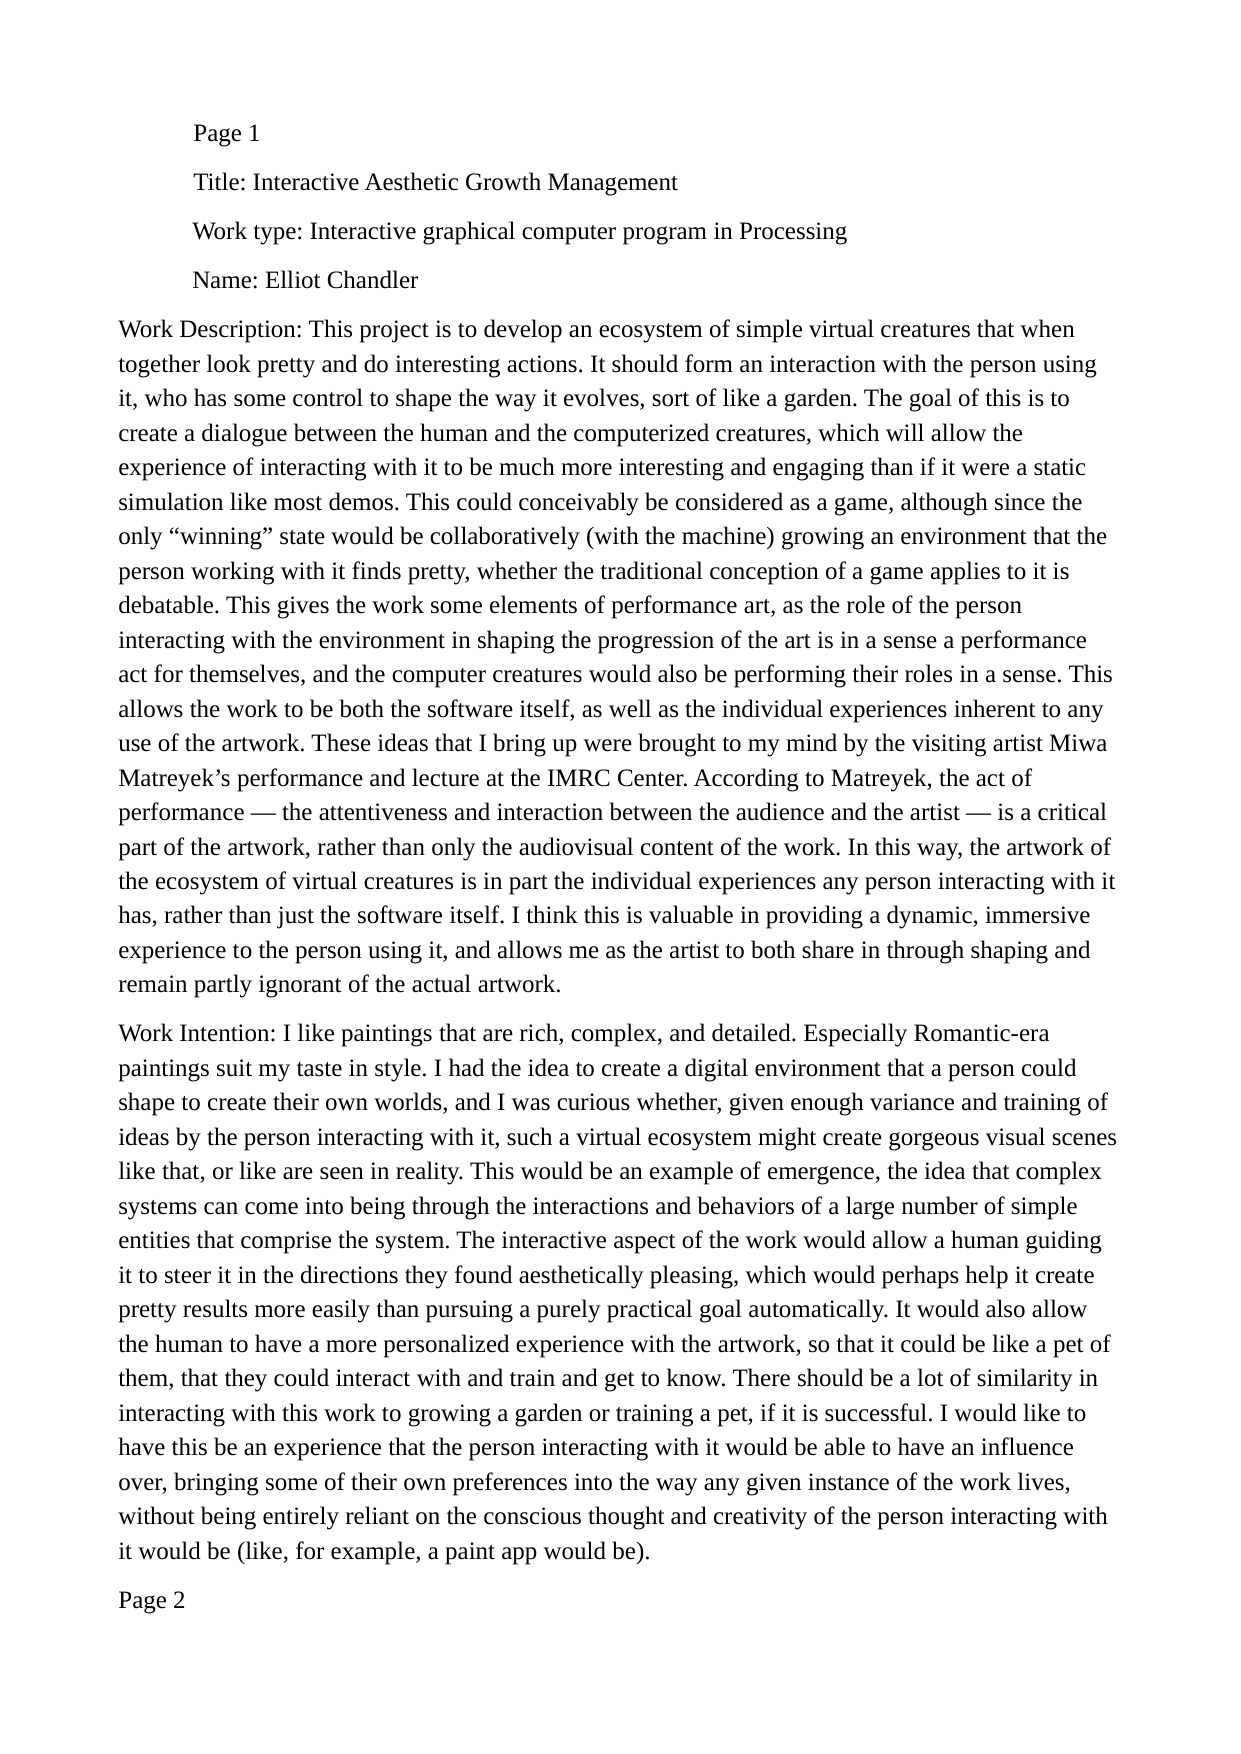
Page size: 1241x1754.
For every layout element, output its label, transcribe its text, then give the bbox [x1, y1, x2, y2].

text Work type: Interactive graphical computer program in Processing [118, 216, 1122, 245]
list Title: Interactive Aesthetic Growth Management [164, 167, 1122, 196]
list Page 1 [164, 118, 1122, 147]
text Work Description: This project is to develop an ecosystem of simple virtual creatures that when together look pretty and do interesting actions. It should form an interaction with the person using it, who has some control to shape the way it evolves, sort of like a garden. The goal of this is to create a dialogue between the human and the computerized creatures, which will allow the experience of interacting with it to be much more interesting and engaging than if it were a static simulation like most demos. This could conceivably be considered as a game, although since the only “winning” state would be collaboratively (with the machine) growing an environment that the person working with it finds pretty, whether the traditional conception of a game applies to it is debatable. This gives the work some elements of performance art, as the role of the person interacting with the environment in shaping the progression of the art is in a sense a performance act for themselves, and the computer creatures would also be performing their roles in a sense. This allows the work to be both the software itself, as well as the individual experiences inherent to any use of the artwork. These ideas that I bring up were brought to my mind by the visiting artist Miwa Matreyek’s performance and lecture at the IMRC Center. According to Matreyek, the act of performance — the attentiveness and interaction between the audience and the artist — is a critical part of the artwork, rather than only the audiovisual content of the work. In this way, the artwork of the ecosystem of virtual creatures is in part the individual experiences any person interacting with it has, rather than just the software itself. I think this is valuable in providing a dynamic, immersive experience to the person using it, and allows me as the artist to both share in through shaping and remain partly ignorant of the actual artwork. [118, 314, 1122, 998]
text Work Intention: I like paintings that are rich, complex, and detailed. Especially Romantic-era paintings suit my taste in style. I had the idea to create a digital environment that a person could shape to create their own worlds, and I was curious whether, given enough variance and training of ideas by the person interacting with it, such a virtual ecosystem might create gorgeous visual scenes like that, or like are seen in reality. This would be an example of emergence, the idea that complex systems can come into being through the interactions and behaviors of a large number of simple entities that comprise the system. The interactive aspect of the work would allow a human guiding it to steer it in the directions they found aesthetically pleasing, which would perhaps help it create pretty results more easily than pursuing a purely practical goal automatically. It would also allow the human to have a more personalized experience with the artwork, so that it could be like a pet of them, that they could interact with and train and get to know. There should be a lot of similarity in interacting with this work to growing a garden or training a pet, if it is successful. I would like to have this be an experience that the person interacting with it would be able to have an influence over, bringing some of their own preferences into the way any given instance of the work lives, without being entirely reliant on the conscious thought and creativity of the person interacting with it would be (like, for example, a paint app would be). [118, 1018, 1122, 1564]
text Page 2 [118, 1585, 1122, 1613]
text Name: Elliot Chandler [118, 265, 1122, 294]
